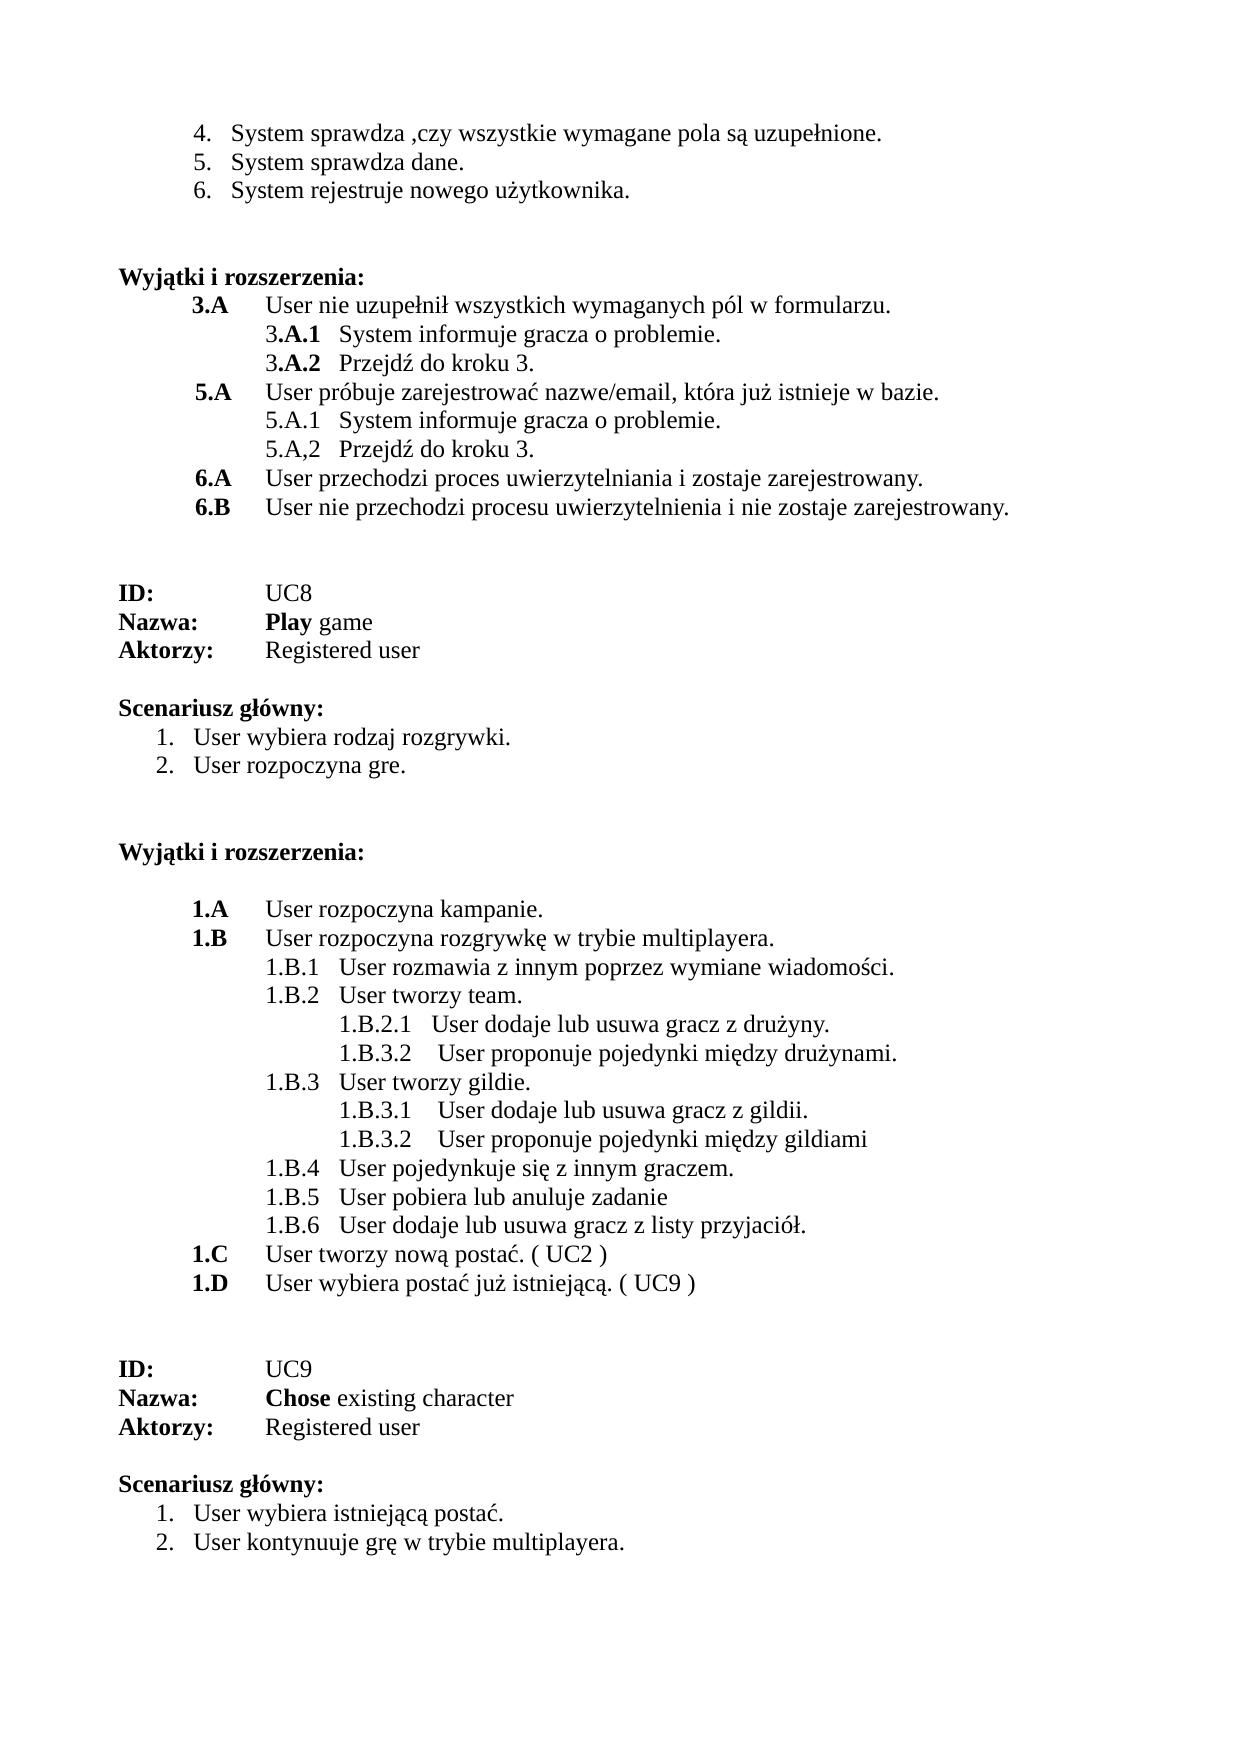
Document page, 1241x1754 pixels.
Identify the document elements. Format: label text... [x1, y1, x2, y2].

text Scenariusz główny: [118, 693, 1122, 722]
text 3.A.2 Przejdź do kroku 3. [118, 348, 1122, 377]
text 1.B.5 User pobiera lub anuluje zadanie [118, 1182, 1122, 1211]
text Nazwa: Play game [118, 607, 1122, 636]
list User wybiera rodzaj rozgrywki. [156, 722, 1122, 751]
text ID: UC9 [118, 1354, 1122, 1383]
text 1.B.2.1 User dodaje lub usuwa gracz z drużyny. [118, 1009, 1122, 1038]
text 1.B.3.2 User proponuje pojedynki między gildiami [118, 1124, 1122, 1153]
text 1.B.2 User tworzy team. [118, 981, 1122, 1009]
text Wyjątki i rozszerzenia: [118, 837, 1122, 866]
list System sprawdza dane. [193, 147, 1122, 176]
text Scenariusz główny: [118, 1469, 1122, 1498]
text 6.B User nie przechodzi procesu uwierzytelnienia i nie zostaje zarejestrowany. [118, 492, 1122, 521]
text 1.B.6 User dodaje lub usuwa gracz z listy przyjaciół. [118, 1211, 1122, 1239]
text Nazwa: Chose existing character [118, 1383, 1122, 1412]
text Aktorzy: Registered user [118, 636, 1122, 664]
text 5.A,2 Przejdź do kroku 3. [118, 434, 1122, 463]
text 1.D User wybiera postać już istniejącą. ( UC9 ) [118, 1268, 1122, 1297]
text 3.A User nie uzupełnił wszystkich wymaganych pól w formularzu. [118, 291, 1122, 319]
text 1.B User rozpoczyna rozgrywkę w trybie multiplayera. [118, 923, 1122, 952]
text ID: UC8 [118, 578, 1122, 607]
text Aktorzy: Registered user [118, 1412, 1122, 1441]
text 1.B.3 User tworzy gildie. [118, 1067, 1122, 1096]
text 3.A.1 System informuje gracza o problemie. [118, 319, 1122, 348]
list User kontynuuje grę w trybie multiplayera. [156, 1527, 1122, 1556]
text 5.A User próbuje zarejestrować nazwe/email, która już istnieje w bazie. [118, 377, 1122, 406]
text 1.B.3.1 User dodaje lub usuwa gracz z gildii. [118, 1096, 1122, 1124]
text 6.A User przechodzi proces uwierzytelniania i zostaje zarejestrowany. [118, 463, 1122, 492]
list User wybiera istniejącą postać. [156, 1498, 1122, 1527]
text Wyjątki i rozszerzenia: [118, 262, 1122, 291]
list System rejestruje nowego użytkownika. [193, 176, 1122, 204]
text 1.C User tworzy nową postać. ( UC2 ) [118, 1239, 1122, 1268]
list System sprawdza ,czy wszystkie wymagane pola są uzupełnione. [193, 118, 1122, 147]
text 1.A User rozpoczyna kampanie. [118, 894, 1122, 923]
text 5.A.1 System informuje gracza o problemie. [118, 406, 1122, 434]
text 1.B.1 User rozmawia z innym poprzez wymiane wiadomości. [118, 952, 1122, 981]
list User rozpoczyna gre. [156, 751, 1122, 779]
text 1.B.4 User pojedynkuje się z innym graczem. [118, 1153, 1122, 1182]
text 1.B.3.2 User proponuje pojedynki między drużynami. [118, 1038, 1122, 1067]
